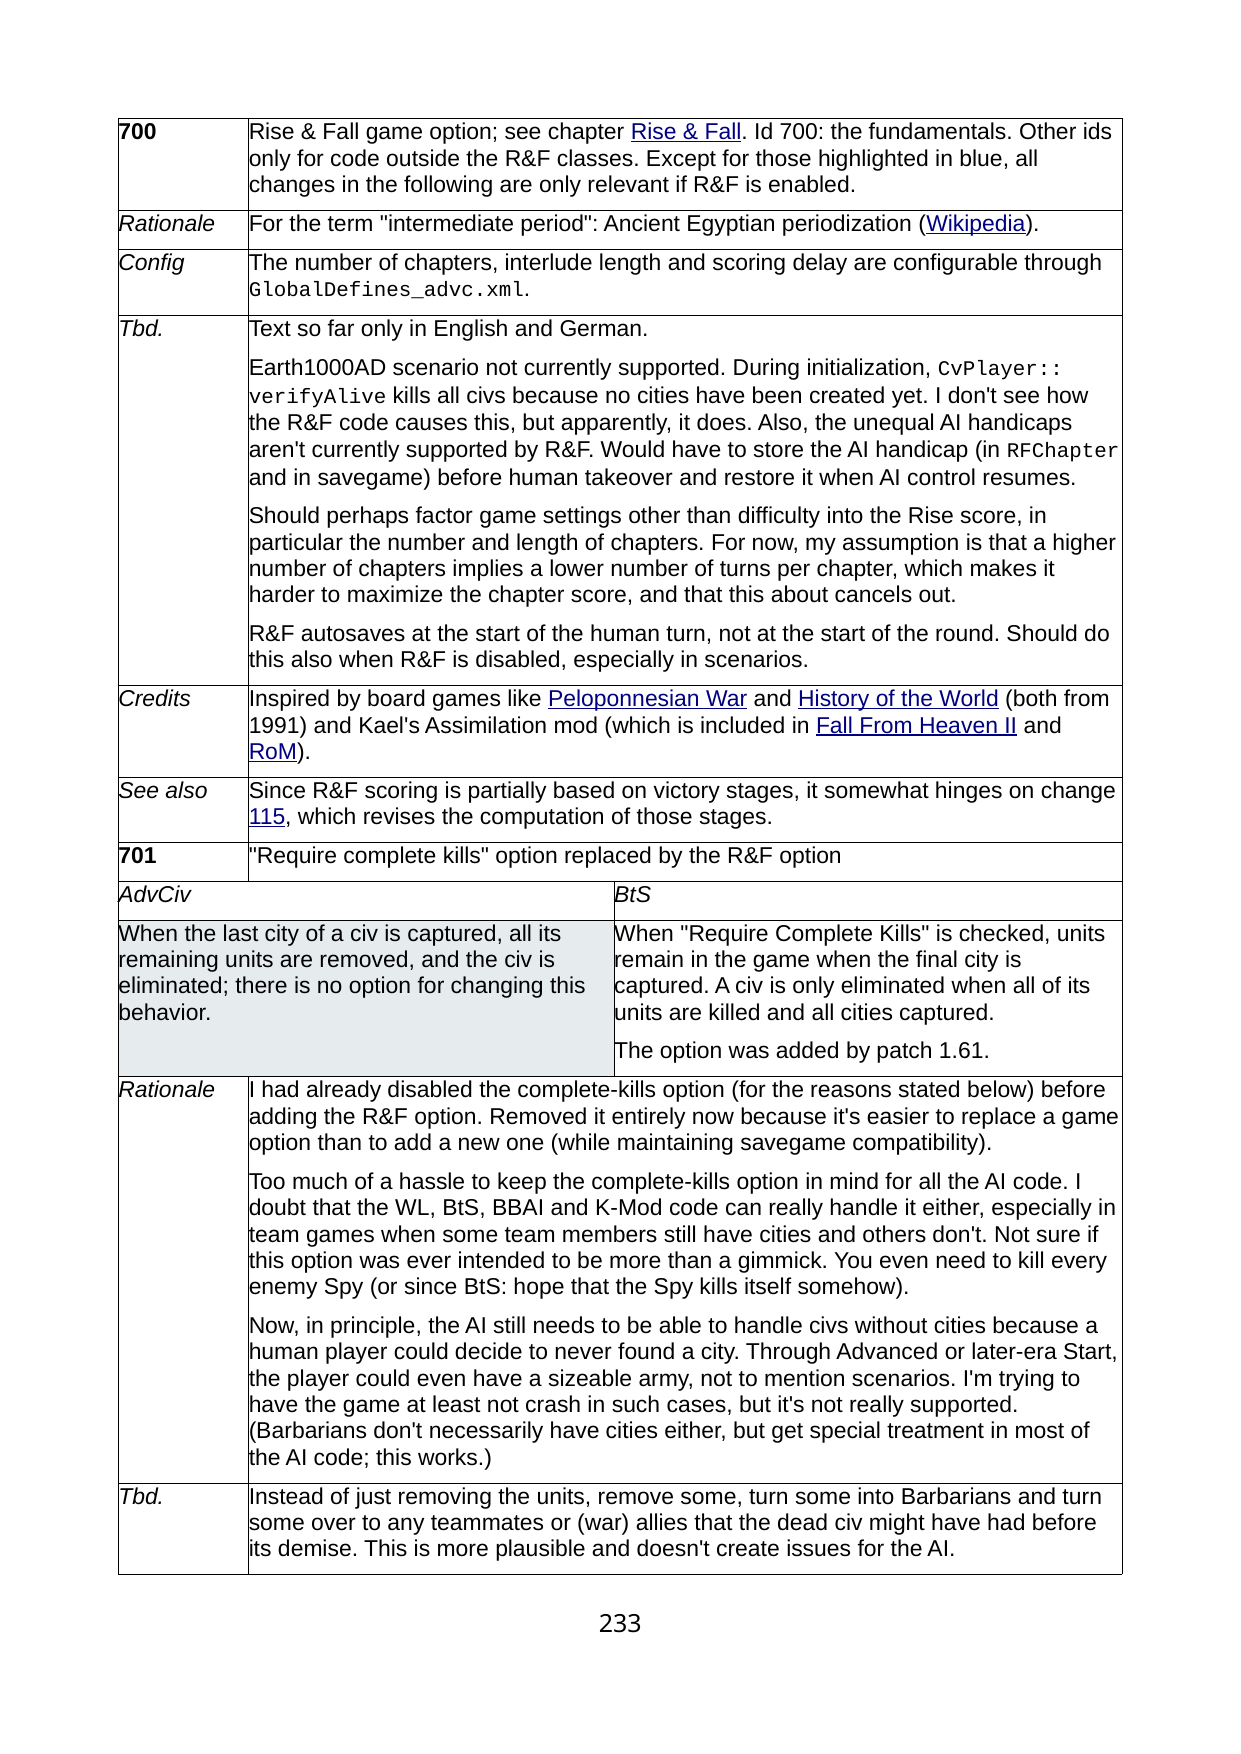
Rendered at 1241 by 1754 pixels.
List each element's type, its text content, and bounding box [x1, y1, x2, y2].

table_header Rise & Fall game option; see chapter Rise & Fall. Id 700: the fundamentals. Other ids only for code outside the R&F classes. Except for those highlighted in blue, all changes in the following are only relevant if R&F is enabled. [249, 119, 1122, 210]
table_cell Config [119, 250, 248, 315]
table_cell The number of chapters, interlude length and scoring delay are configurable through GlobalDefines_advc.xml. [249, 250, 1122, 315]
table_cell When "Require Complete Kills" is checked, units remain in the game when the final city is captured. A civ is only eliminated when all of its units are killed and all cities captured. The option was added by patch 1.61. [615, 921, 1122, 1076]
table_cell Rationale [119, 211, 248, 248]
table_cell BtS [615, 882, 1122, 919]
table_cell Tbd. [119, 1484, 248, 1574]
table_cell 701 [119, 843, 248, 881]
table_cell When the last city of a civ is captured, all its remaining units are removed, and the civ is eliminated; there is no option for changing this behavior. [119, 921, 614, 1076]
table_cell Instead of just removing the units, remove some, turn some into Barbarians and turn some over to any teammates or (war) allies that the dead civ might have had before its demise. This is more plausible and doesn't create issues for the AI. [249, 1484, 1122, 1574]
table_cell I had already disabled the complete-kills option (for the reasons stated below) before adding the R&F option. Removed it entirely now because it's easier to replace a game option than to add a new one (while maintaining savegame compatibility). Too much of a hassle to keep the complete-kills option in mind for all the AI code. I doubt that the WL, BtS, BBAI and K-Mod code can really handle it either, especially in team games when some team members still have cities and others don't. Not sure if this option was ever intended to be more than a gimmick. You even need to kill every enemy Spy (or since BtS: hope that the Spy kills itself somehow). Now, in principle, the AI still needs to be able to handle civs without cities because a human player could decide to never found a city. Through Advanced or later-era Start, the player could even have a sizeable army, not to mention scenarios. I'm trying to have the game at least not crash in such cases, but it's not really supported. (Barbarians don't necessarily have cities either, but get special treatment in most of the AI code; this works.) [249, 1077, 1122, 1482]
table_cell Rationale [119, 1077, 248, 1482]
table_cell "Require complete kills" option replaced by the R&F option [249, 843, 1122, 881]
table_cell Tbd. [119, 316, 248, 685]
table_cell Inspired by board games like Peloponnesian War and History of the World (both from 1991) and Kael's Assimilation mod (which is included in Fall From Heaven II and RoM). [249, 686, 1122, 777]
table_cell Since R&F scoring is partially based on victory stages, it somewhat hinges on change 115, which revises the computation of those stages. [249, 778, 1122, 842]
table_cell Credits [119, 686, 248, 777]
table_header 700 [119, 119, 248, 210]
table_cell For the term "intermediate period": Ancient Egyptian periodization (Wikipedia). [249, 211, 1122, 248]
table_cell AdvCiv [119, 882, 614, 919]
table_cell See also [119, 778, 248, 842]
table_cell Text so far only in English and German. Earth1000AD scenario not currently supported. During initialization, CvPlayer:: verifyAlive kills all civs because no cities have been created yet. I don't see how the R&F code causes this, but apparently, it does. Also, the unequal AI handicaps aren't currently supported by R&F. Would have to store the AI handicap (in RFChapter and in savegame) before human takeover and restore it when AI control resumes. Should perhaps factor game settings other than difficulty into the Rise score, in particular the number and length of chapters. For now, my assumption is that a higher number of chapters implies a lower number of turns per chapter, which makes it harder to maximize the chapter score, and that this about cancels out. R&F autosaves at the start of the human turn, not at the start of the round. Should do this also when R&F is disabled, especially in scenarios. [249, 316, 1122, 685]
